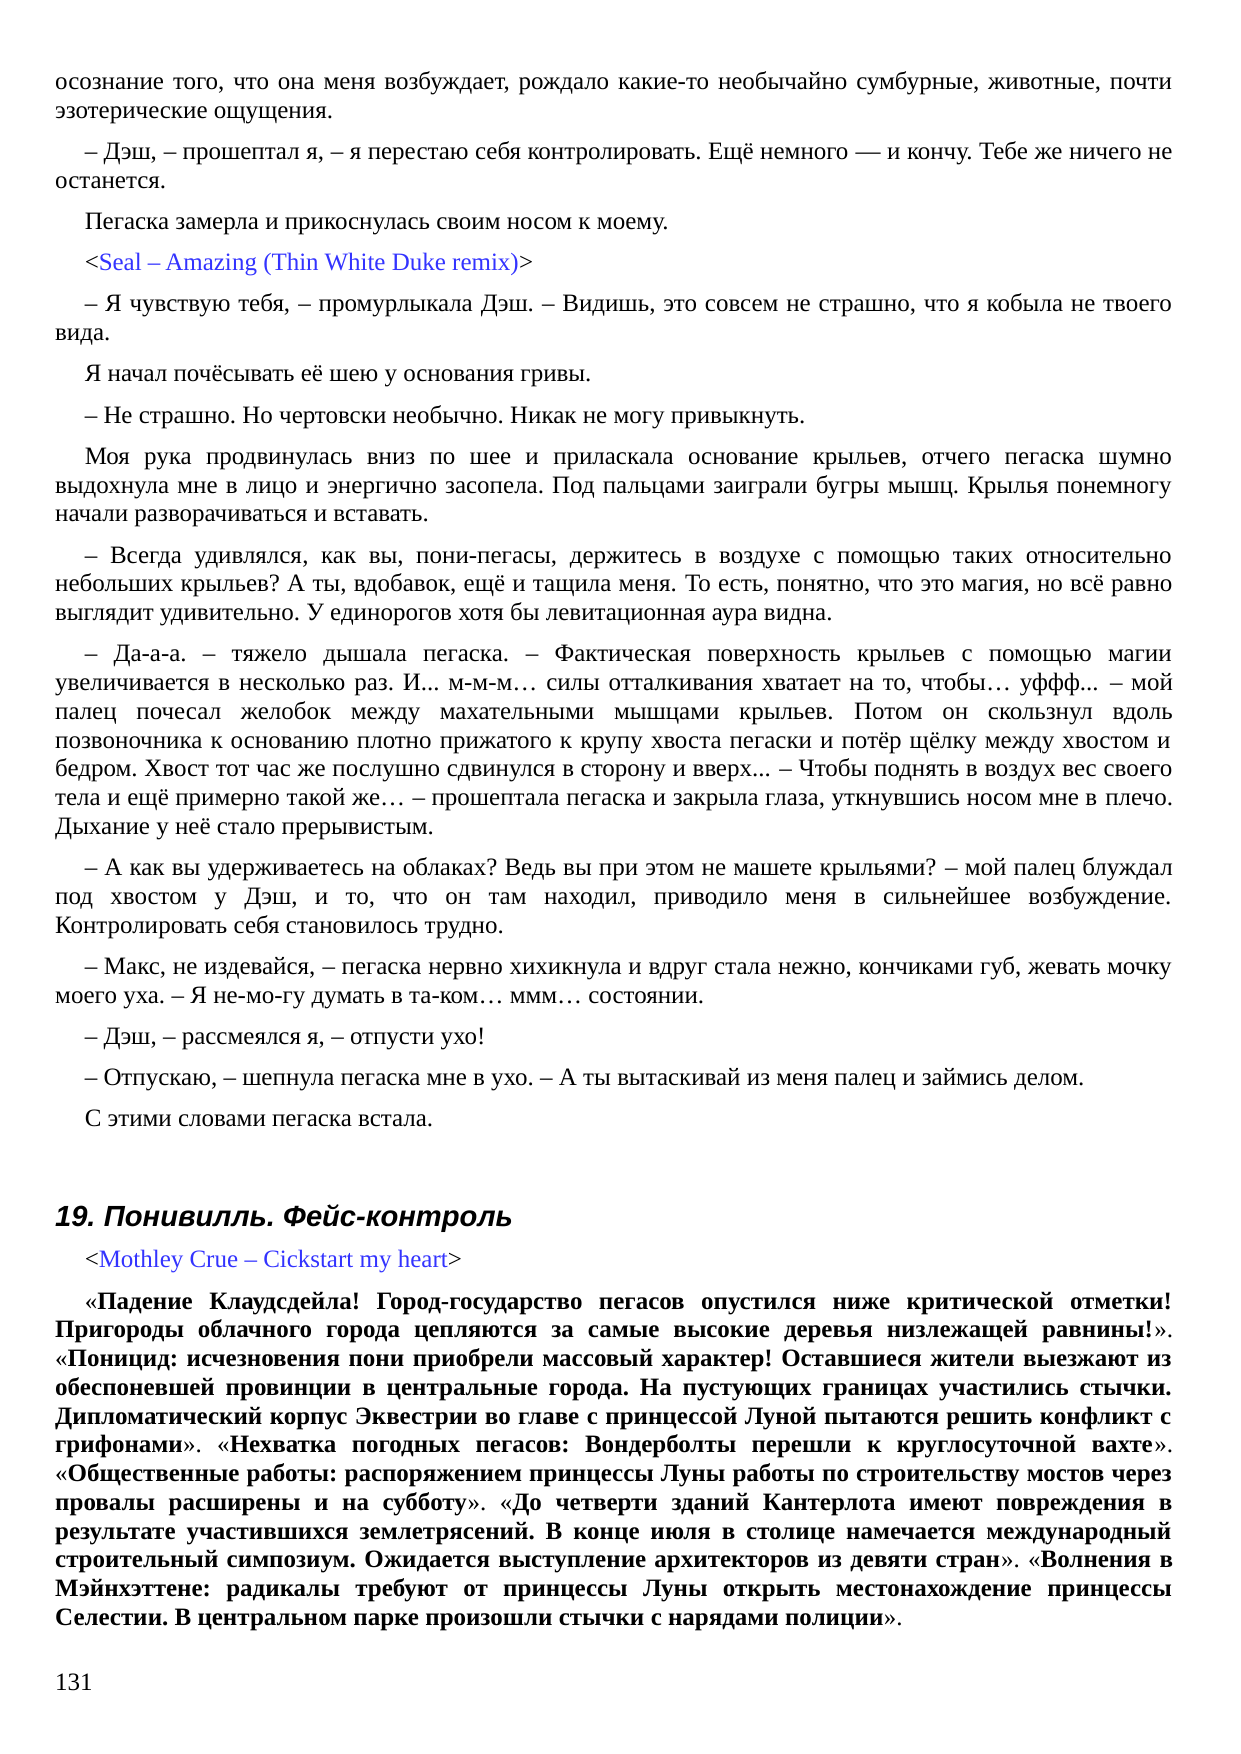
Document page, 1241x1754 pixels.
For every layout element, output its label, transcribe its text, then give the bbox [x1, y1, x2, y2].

text Пегаска замерла и прикоснулась своим носом к моему. [55, 206, 1173, 235]
text «Падение Клаудсдейла! Город-государство пегасов опустился ниже критической отметки! Пригороды облачного города цепляются за самые высокие деревья низлежащей равнины!». «Поницид: исчезновения пони приобрели массовый характер! Оставшиеся жители выезжают из обеспоневшей провинции в центральные города. На пустующих границах участились стычки. Дипломатический корпус Эквестрии во главе с принцессой Луной пытаются решить конфликт с грифонами». «Нехватка погодных пегасов: Вондерболты перешли к круглосуточной вахте». «Общественные работы: распоряжением принцессы Луны работы по строительству мостов через провалы расширены и на субботу». «До четверти зданий Кантерлота имеют повреждения в результате участившихся землетрясений. В конце июля в столице намечается международный строительный симпозиум. Ожидается выступление архитекторов из девяти стран». «Волнения в Мэйнхэттене: радикалы требуют от принцессы Луны открыть местонахождение принцессы Селестии. В центральном парке произошли стычки с нарядами полиции». [55, 1286, 1173, 1631]
text – Не страшно. Но чертовски необычно. Никак не могу привыкнуть. [55, 400, 1173, 428]
subtitle 19. Понивилль. Фейс-контроль [55, 1198, 1173, 1232]
text – Я чувствую тебя, – промурлыкала Дэш. – Видишь, это совсем не страшно, что я кобыла не твоего вида. [55, 288, 1173, 346]
text – Макс, не издевайся, – пегаска нервно хихикнула и вдруг стала нежно, кончиками губ, жевать мочку моего уха. – Я не-мо-гу думать в та-ком… ммм… состоянии. [55, 951, 1173, 1008]
text <Seal – Amazing (Thin White Duke remix)> [55, 247, 1173, 276]
text С этими словами пегаска встала. [55, 1103, 1173, 1132]
text – Дэш, – прошептал я, – я перестаю себя контролировать. Ещё немного — и кончу. Тебе же ничего не останется. [55, 136, 1173, 193]
text осознание того, что она меня возбуждает, рождало какие-то необычайно сумбурные, животные, почти эзотерические ощущения. [55, 66, 1173, 123]
text – А как вы удерживаетесь на облаках? Ведь вы при этом не машете крыльями? – мой палец блуждал под хвостом у Дэш, и то, что он там находил, приводило меня в сильнейшее возбуждение. Контролировать себя становилось трудно. [55, 852, 1173, 938]
text – Дэш, – рассмеялся я, – отпусти ухо! [55, 1021, 1173, 1050]
text – Да-а-а. – тяжело дышала пегаска. – Фактическая поверхность крыльев с помощью магии увеличивается в несколько раз. И... м-м-м… силы отталкивания хватает на то, чтобы… уффф... – мой палец почесал желобок между махательными мышцами крыльев. Потом он скользнул вдоль позвоночника к основанию плотно прижатого к крупу хвоста пегаски и потёр щёлку между хвостом и бедром. Хвост тот час же послушно сдвинулся в сторону и вверх... – Чтобы поднять в воздух вес своего тела и ещё примерно такой же… – прошептала пегаска и закрыла глаза, уткнувшись носом мне в плечо. Дыхание у неё стало прерывистым. [55, 638, 1173, 840]
text Я начал почёсывать её шею у основания гривы. [55, 358, 1173, 387]
text <Mothley Crue – Cickstart my heart> [55, 1244, 1173, 1273]
text – Отпускаю, – шепнула пегаска мне в ухо. – А ты вытаскивай из меня палец и займись делом. [55, 1062, 1173, 1091]
text – Всегда удивлялся, как вы, пони-пегасы, держитесь в воздухе с помощью таких относительно небольших крыльев? А ты, вдобавок, ещё и тащила меня. То есть, понятно, что это магия, но всё равно выглядит удивительно. У единорогов хотя бы левитационная аура видна. [55, 540, 1173, 626]
text Моя рука продвинулась вниз по шее и приласкала основание крыльев, отчего пегаска шумно выдохнула мне в лицо и энергично засопела. Под пальцами заиграли бугры мышц. Крылья понемногу начали разворачиваться и вставать. [55, 441, 1173, 527]
